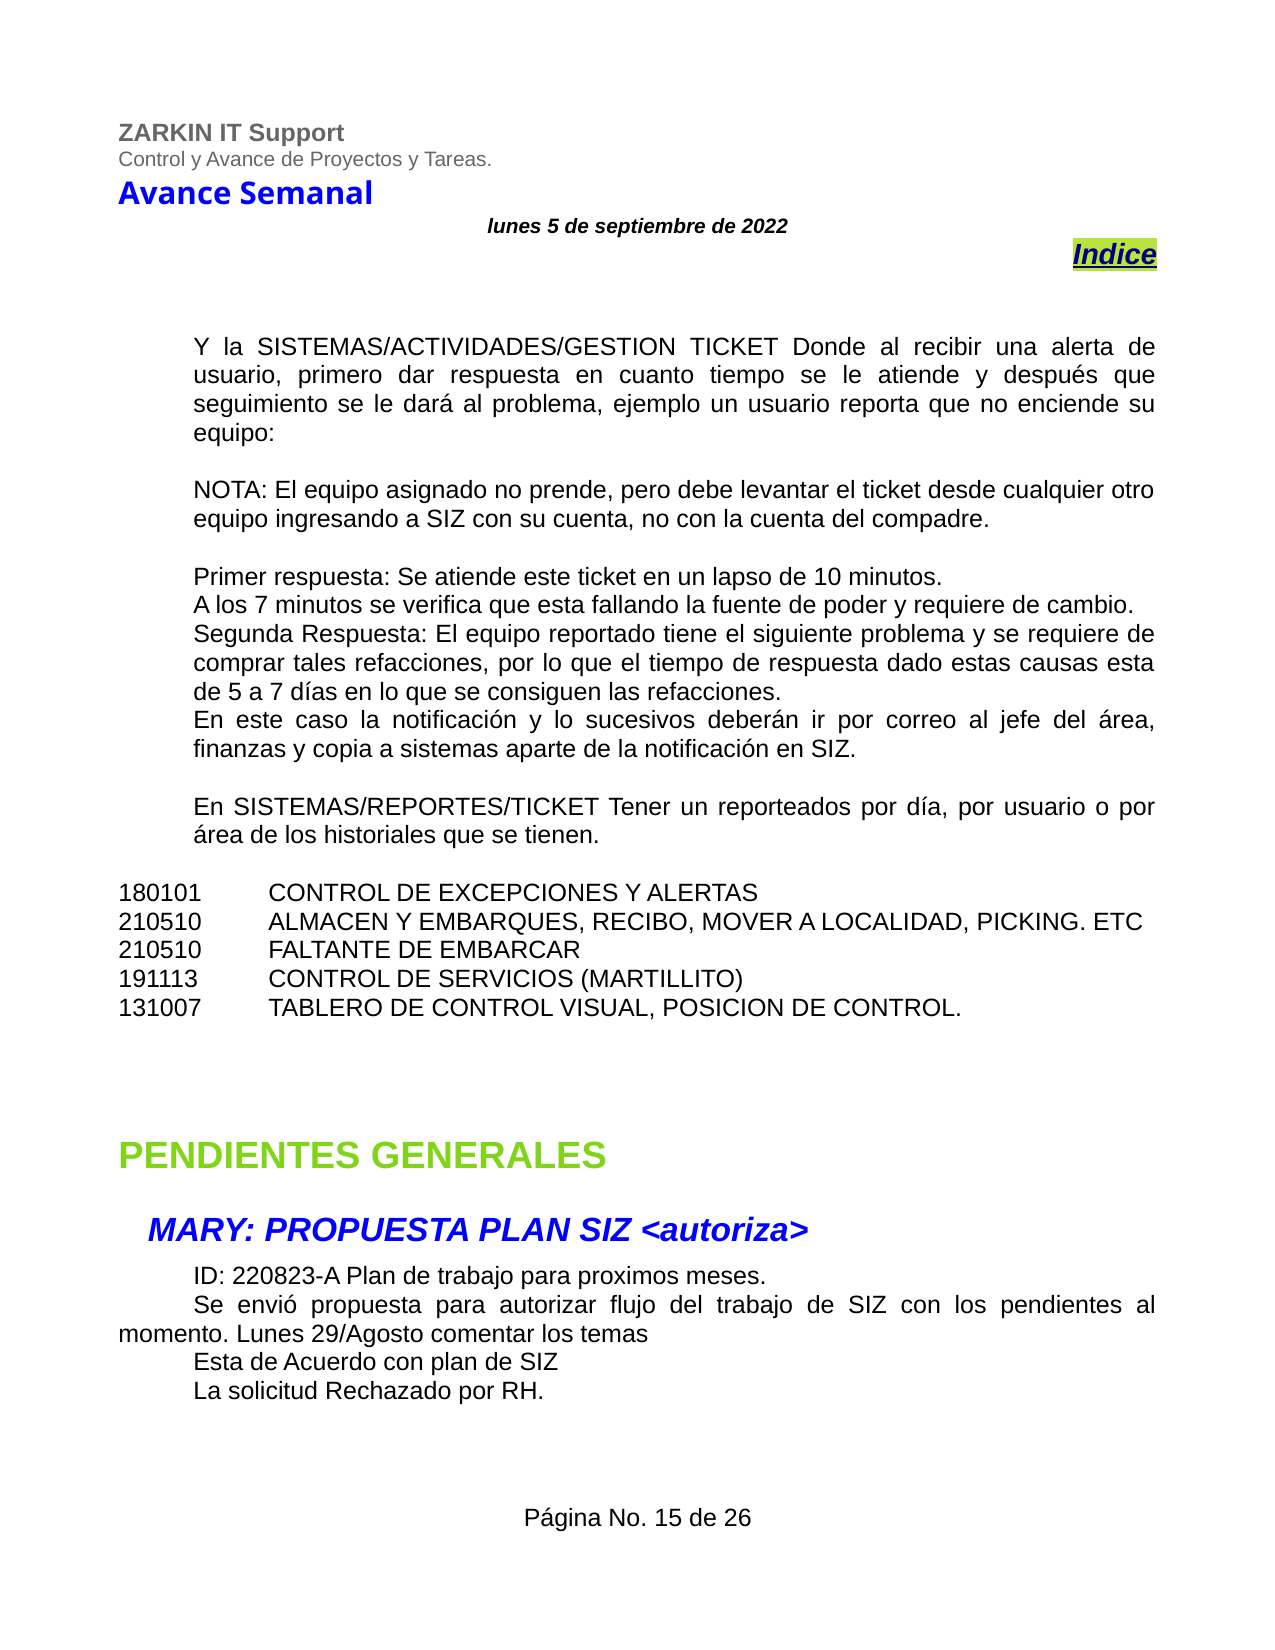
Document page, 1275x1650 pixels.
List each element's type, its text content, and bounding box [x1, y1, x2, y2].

subtitle MARY: PROPUESTA PLAN SIZ <autoriza> [148, 1210, 1157, 1249]
text 210510 ALMACEN Y EMBARQUES, RECIBO, MOVER A LOCALIDAD, PICKING. ETC [118, 907, 1157, 936]
text 191113 CONTROL DE SERVICIOS (MARTILLITO) [118, 964, 1157, 993]
text NOTA: El equipo asignado no prende, pero debe levantar el ticket desde cualquier otro equipo ingresando a SIZ con su cuenta, no con la cuenta del compadre. [193, 476, 1157, 533]
text Esta de Acuerdo con plan de SIZ [118, 1347, 1157, 1376]
text Segunda Respuesta: El equipo reportado tiene el siguiente problema y se requiere de comprar tales refacciones, por lo que el tiempo de respuesta dado estas causas esta de 5 a 7 días en lo que se consiguen las refacciones. [193, 619, 1157, 706]
subtitle PENDIENTES GENERALES [118, 1133, 1157, 1177]
text 131007 TABLERO DE CONTROL VISUAL, POSICION DE CONTROL. [118, 993, 1157, 1022]
text Primer respuesta: Se atiende este ticket en un lapso de 10 minutos. [193, 562, 1157, 591]
text 210510 FALTANTE DE EMBARCAR [118, 936, 1157, 964]
text Se envió propuesta para autorizar flujo del trabajo de SIZ con los pendientes al momento. Lunes 29/Agosto comentar los temas [118, 1290, 1157, 1347]
text 180101 CONTROL DE EXCEPCIONES Y ALERTAS [118, 878, 1157, 907]
text A los 7 minutos se verifica que esta fallando la fuente de poder y requiere de cambio. [193, 591, 1157, 619]
text Y la SISTEMAS/ACTIVIDADES/GESTION TICKET Donde al recibir una alerta de usuario, primero dar respuesta en cuanto tiempo se le atiende y después que seguimiento se le dará al problema, ejemplo un usuario reporta que no enciende su equipo: [193, 332, 1157, 447]
text La solicitud Rechazado por RH. [118, 1376, 1157, 1405]
text ID: 220823-A Plan de trabajo para proximos meses. [193, 1261, 1157, 1290]
text En este caso la notificación y lo sucesivos deberán ir por correo al jefe del área, finanzas y copia a sistemas aparte de la notificación en SIZ. [193, 706, 1157, 763]
text En SISTEMAS/REPORTES/TICKET Tener un reporteados por día, por usuario o por área de los historiales que se tienen. [193, 792, 1157, 849]
